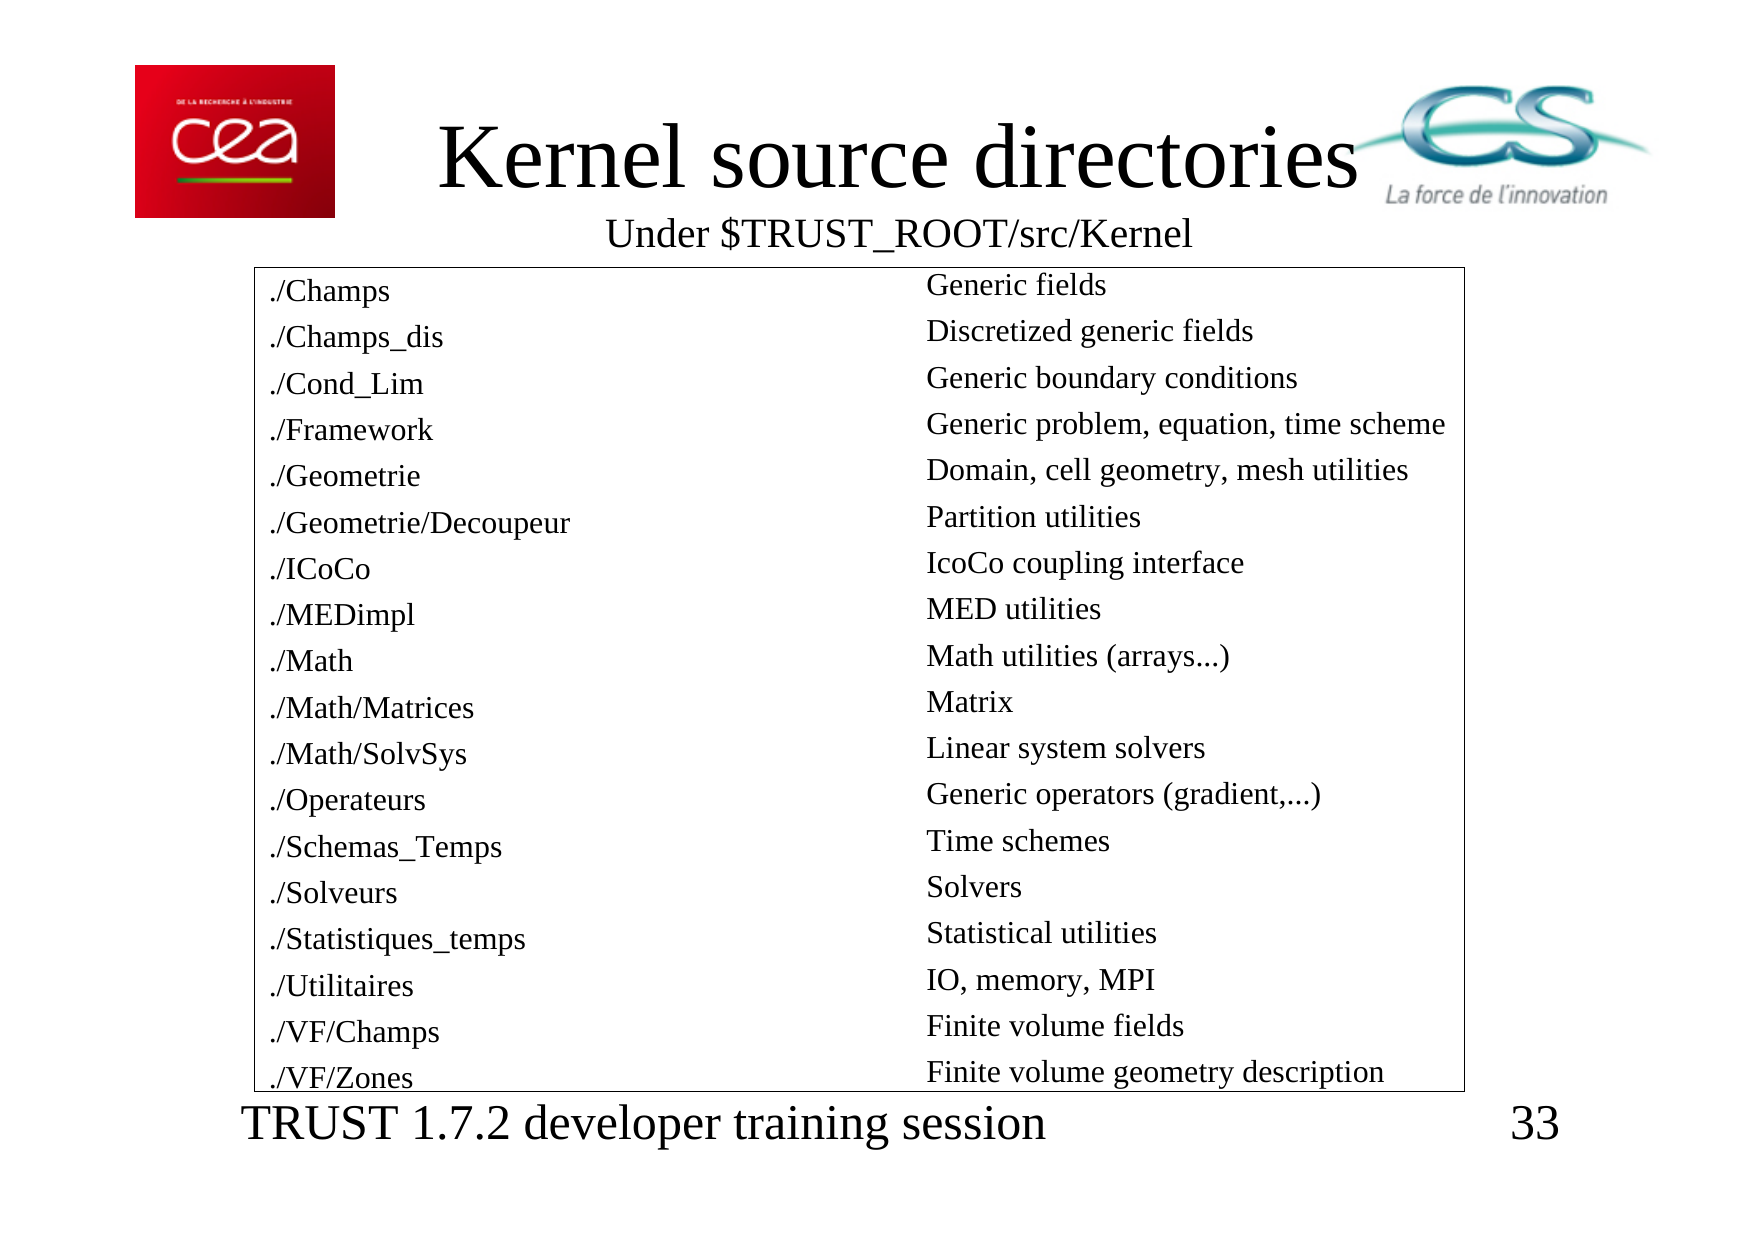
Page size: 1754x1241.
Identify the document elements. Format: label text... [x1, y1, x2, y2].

title Kernel source directories Under $TRUST_ROOT/src/Kernel [224, 58, 1575, 294]
list Generic fields Discretized generic fields Generic boundary conditions Generic problem, equation, time scheme Domain, cell geometry, mesh utilities Partition utilities IcoCo coupling interface MED utilities Math utilities (arrays...) Matrix Linear system solvers Generic operators (gradient,...) Time schemes Solvers Statistical utilities IO, memory, MPI Finite volume fields Finite volume geometry description [884, 256, 1578, 1100]
picture [1575, 73, 1662, 218]
picture [135, 65, 224, 218]
list Generic fields Discretized generic fields Generic boundary conditions Generic problem, equation, time scheme Domain, cell geometry, mesh utilities Partition utilities IcoCo coupling interface MED utilities Math utilities (arrays...) Matrix Linear system solvers Generic operators (gradient,...) Time schemes Solvers Statistical utilities IO, memory, MPI Finite volume fields Finite volume geometry description [884, 268, 1464, 1091]
list ./Champs ./Champs_dis ./Cond_Lim ./Framework ./Geometrie ./Geometrie/Decoupeur ./ICoCo ./MEDimpl ./Math ./Math/Matrices ./Math/SolvSys ./Operateurs ./Schemas_Temps ./Solveurs ./Statistiques_temps ./Utilitaires ./VF/Champs ./VF/Zones [255, 268, 884, 1091]
list ./Champs ./Champs_dis ./Cond_Lim ./Framework ./Geometrie ./Geometrie/Decoupeur ./ICoCo ./MEDimpl ./Math ./Math/Matrices ./Math/SolvSys ./Operateurs ./Schemas_Temps ./Solveurs ./Statistiques_temps ./Utilitaires ./VF/Champs ./VF/Zones [226, 261, 920, 1106]
